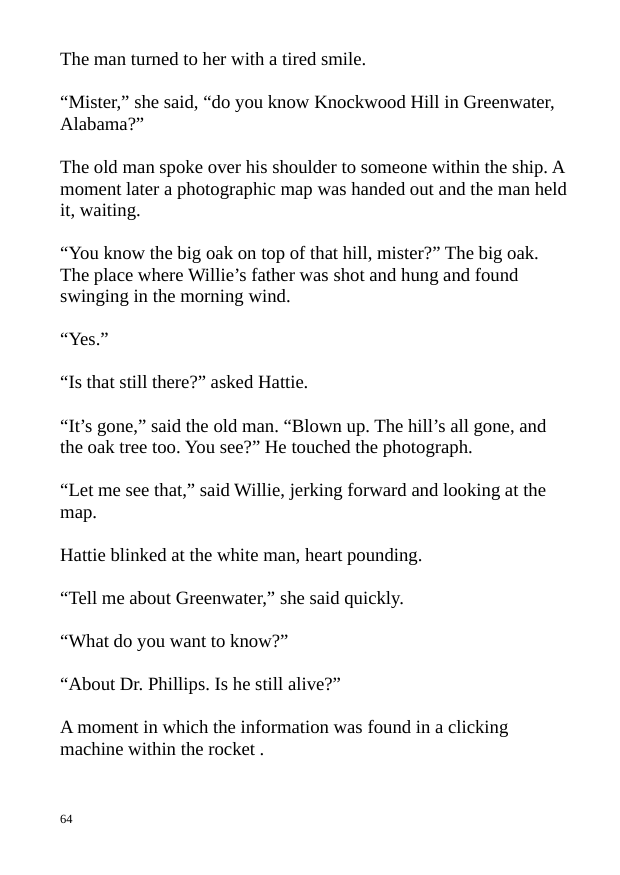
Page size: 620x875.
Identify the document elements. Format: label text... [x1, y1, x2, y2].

text The man turned to her with a tired smile. “Mister,” she said, “do you know Knockwood Hill in Greenwater, Alabama?” The old man spoke over his shoulder to someone within the ship. A moment later a photographic map was handed out and the man held it, waiting. “You know the big oak on top of that hill, mister?” The big oak. The place where Willie’s father was shot and hung and found swinging in the morning wind. “Yes.” “Is that still there?” asked Hattie. “It’s gone,” said the old man. “Blown up. The hill’s all gone, and the oak tree too. You see?” He touched the photograph. “Let me see that,” said Willie, jerking forward and looking at the map. Hattie blinked at the white man, heart pounding. “Tell me about Greenwater,” she said quickly. “What do you want to know?” “About Dr. Phillips. Is he still alive?” A moment in which the information was found in a clicking machine within the rocket . [60, 48, 571, 781]
